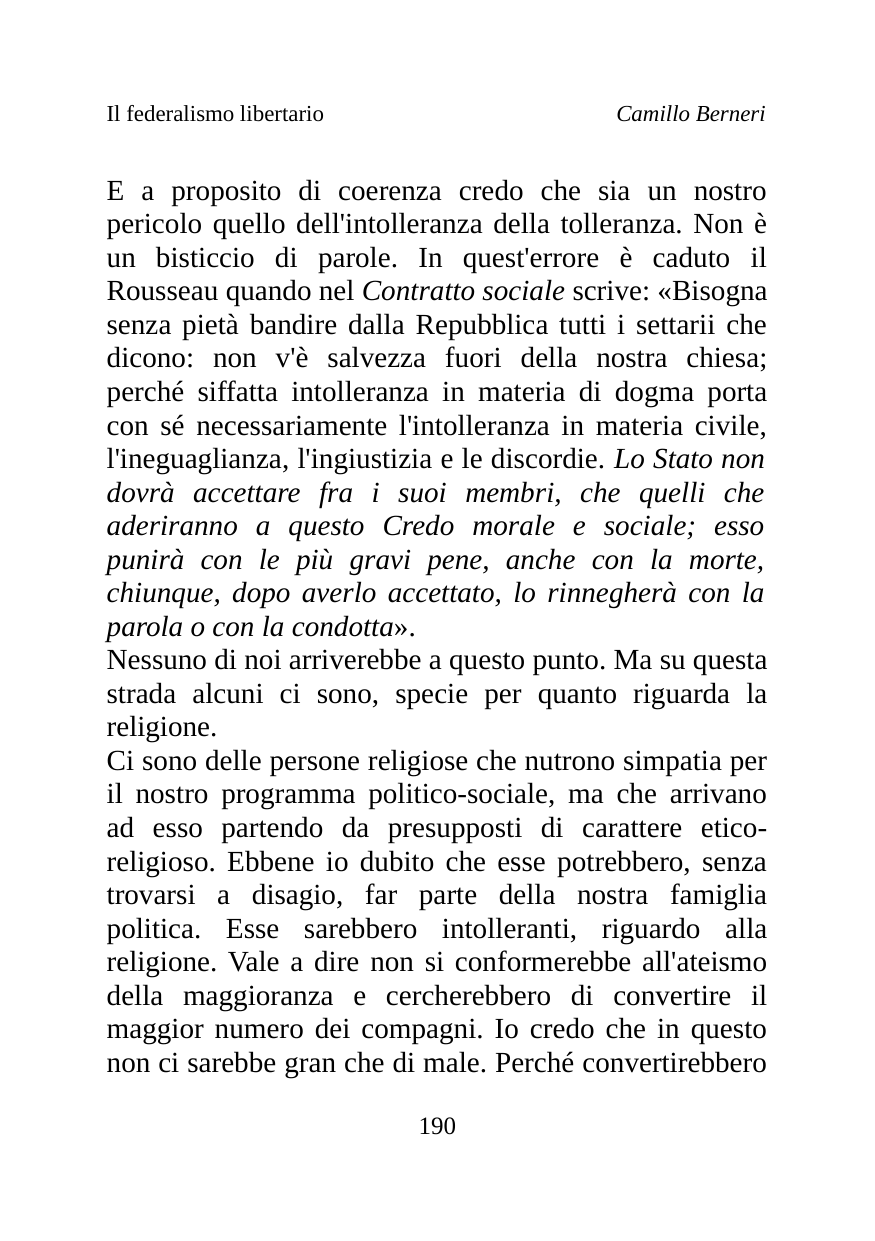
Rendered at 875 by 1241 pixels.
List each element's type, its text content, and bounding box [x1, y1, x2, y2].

text Ci sono delle persone religiose che nutrono simpatia per il nostro programma politico-sociale, ma che arrivano ad esso partendo da presupposti di carattere etico-religioso. Ebbene io dubito che esse potrebbero, senza trovarsi a disagio, far parte della nostra famiglia politica. Esse sarebbero intolleranti, riguardo alla religione. Vale a dire non si conformerebbe all'ateismo della maggioranza e cercherebbero di convertire il maggior numero dei compagni. Io credo che in questo non ci sarebbe gran che di male. Perché convertirebbero [106, 743, 768, 1078]
text Nessuno di noi arriverebbe a questo punto. Ma su questa strada alcuni ci sono, specie per quanto riguarda la religione. [106, 642, 768, 743]
text E a proposito di coerenza credo che sia un nostro pericolo quello dell'intolleranza della tolleranza. Non è un bisticcio di parole. In quest'errore è caduto il Rousseau quando nel Contratto sociale scrive: «Bisogna senza pietà bandire dalla Repubblica tutti i settarii che dicono: non v'è salvezza fuori della nostra chiesa; perché siffatta intolleranza in materia di dogma porta con sé necessariamente l'intolleranza in materia civile, l'ineguaglianza, l'ingiustizia e le discordie. Lo Stato non dovrà accettare fra i suoi membri, che quelli che aderiranno a questo Credo morale e sociale; esso punirà con le più gravi pene, anche con la morte, chiunque, dopo averlo accettato, lo rinnegherà con la parola o con la condotta». [106, 173, 768, 642]
